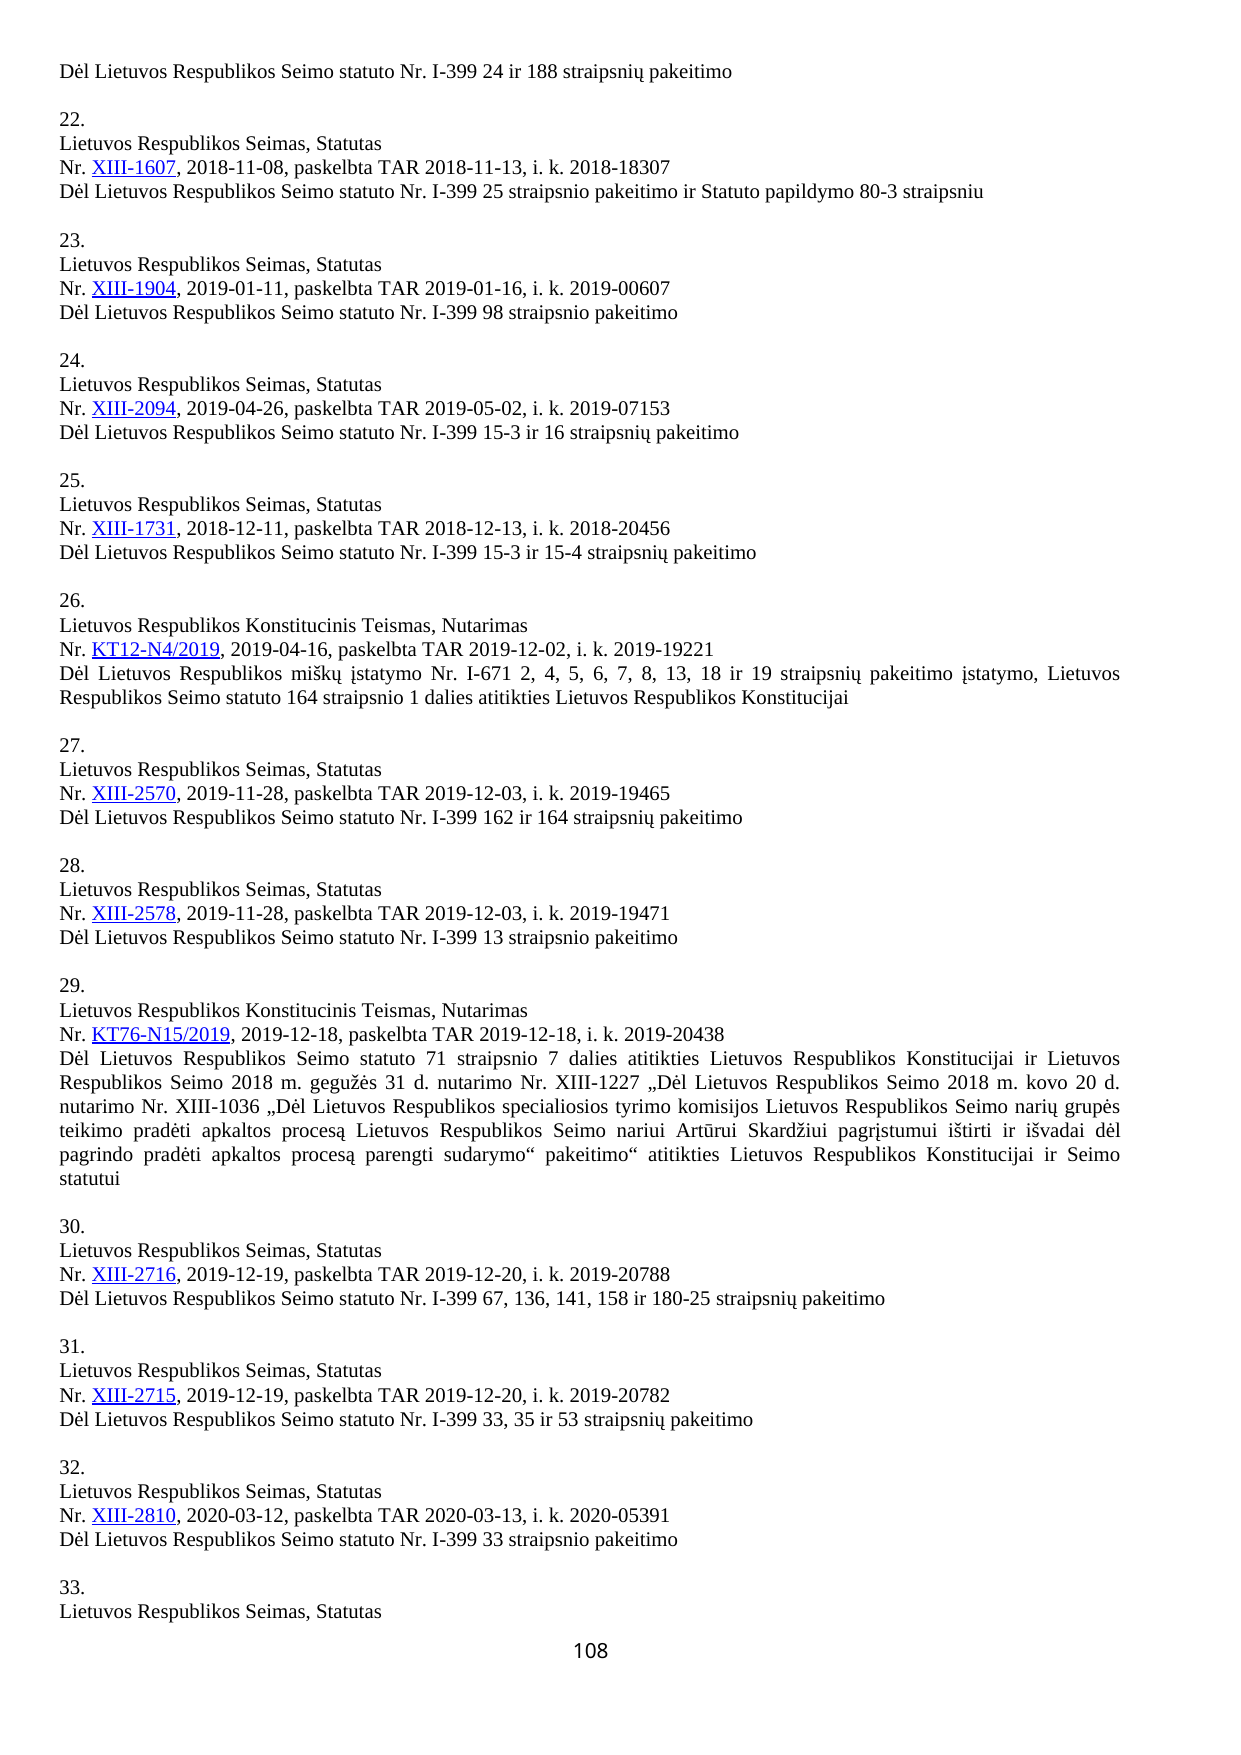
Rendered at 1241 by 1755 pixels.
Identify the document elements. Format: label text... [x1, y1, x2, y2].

text 30. [59, 1214, 1122, 1238]
text Lietuvos Respublikos Konstitucinis Teismas, Nutarimas [59, 612, 1122, 637]
text Nr. XIII-2716, 2019-12-19, paskelbta TAR 2019-12-20, i. k. 2019-20788 [59, 1262, 1122, 1286]
text Dėl Lietuvos Respublikos Seimo statuto Nr. I-399 15-3 ir 16 straipsnių pakeitimo [59, 420, 1122, 444]
text 32. [59, 1455, 1122, 1479]
text Dėl Lietuvos Respublikos Seimo statuto Nr. I-399 24 ir 188 straipsnių pakeitimo [59, 59, 1122, 83]
text Lietuvos Respublikos Seimas, Statutas [59, 1358, 1122, 1382]
text Nr. XIII-2715, 2019-12-19, paskelbta TAR 2019-12-20, i. k. 2019-20782 [59, 1382, 1122, 1407]
text Dėl Lietuvos Respublikos miškų įstatymo Nr. I-671 2, 4, 5, 6, 7, 8, 13, 18 ir 19 straipsnių pakeitimo įstatymo, Lietuvos Respublikos Seimo statuto 164 straipsnio 1 dalies atitikties Lietuvos Respublikos Konstitucijai [59, 661, 1122, 709]
text 25. [59, 468, 1122, 492]
text Lietuvos Respublikos Seimas, Statutas [59, 252, 1122, 276]
text Nr. XIII-2810, 2020-03-12, paskelbta TAR 2020-03-13, i. k. 2020-05391 [59, 1503, 1122, 1527]
text Nr. XIII-2578, 2019-11-28, paskelbta TAR 2019-12-03, i. k. 2019-19471 [59, 901, 1122, 925]
text 26. [59, 588, 1122, 612]
text Nr. KT12-N4/2019, 2019-04-16, paskelbta TAR 2019-12-02, i. k. 2019-19221 [59, 637, 1122, 661]
text Nr. XIII-2570, 2019-11-28, paskelbta TAR 2019-12-03, i. k. 2019-19465 [59, 781, 1122, 805]
text Lietuvos Respublikos Seimas, Statutas [59, 372, 1122, 396]
text 33. [59, 1575, 1122, 1599]
text Lietuvos Respublikos Seimas, Statutas [59, 1238, 1122, 1262]
text Nr. XIII-1731, 2018-12-11, paskelbta TAR 2018-12-13, i. k. 2018-20456 [59, 516, 1122, 540]
text Dėl Lietuvos Respublikos Seimo statuto Nr. I-399 25 straipsnio pakeitimo ir Statuto papildymo 80-3 straipsniu [59, 179, 1122, 203]
text Lietuvos Respublikos Seimas, Statutas [59, 877, 1122, 901]
text Dėl Lietuvos Respublikos Seimo statuto 71 straipsnio 7 dalies atitikties Lietuvos Respublikos Konstitucijai ir Lietuvos Respublikos Seimo 2018 m. gegužės 31 d. nutarimo Nr. XIII-1227 „Dėl Lietuvos Respublikos Seimo 2018 m. kovo 20 d. nutarimo Nr. XIII-1036 „Dėl Lietuvos Respublikos specialiosios tyrimo komisijos Lietuvos Respublikos Seimo narių grupės teikimo pradėti apkaltos procesą Lietuvos Respublikos Seimo nariui Artūrui Skardžiui pagrįstumui ištirti ir išvadai dėl pagrindo pradėti apkaltos procesą parengti sudarymo“ pakeitimo“ atitikties Lietuvos Respublikos Konstitucijai ir Seimo statutui [59, 1046, 1122, 1190]
text Lietuvos Respublikos Konstitucinis Teismas, Nutarimas [59, 997, 1122, 1022]
text 22. [59, 107, 1122, 131]
text 28. [59, 853, 1122, 877]
text 29. [59, 973, 1122, 997]
text Dėl Lietuvos Respublikos Seimo statuto Nr. I-399 162 ir 164 straipsnių pakeitimo [59, 805, 1122, 829]
text Dėl Lietuvos Respublikos Seimo statuto Nr. I-399 98 straipsnio pakeitimo [59, 300, 1122, 324]
text Lietuvos Respublikos Seimas, Statutas [59, 1479, 1122, 1503]
text Nr. XIII-1607, 2018-11-08, paskelbta TAR 2018-11-13, i. k. 2018-18307 [59, 155, 1122, 179]
text Lietuvos Respublikos Seimas, Statutas [59, 1599, 1122, 1623]
text Dėl Lietuvos Respublikos Seimo statuto Nr. I-399 33, 35 ir 53 straipsnių pakeitimo [59, 1407, 1122, 1431]
text Dėl Lietuvos Respublikos Seimo statuto Nr. I-399 13 straipsnio pakeitimo [59, 925, 1122, 949]
text Nr. XIII-1904, 2019-01-11, paskelbta TAR 2019-01-16, i. k. 2019-00607 [59, 276, 1122, 300]
text 31. [59, 1334, 1122, 1358]
text Lietuvos Respublikos Seimas, Statutas [59, 131, 1122, 155]
text Dėl Lietuvos Respublikos Seimo statuto Nr. I-399 33 straipsnio pakeitimo [59, 1527, 1122, 1551]
text Lietuvos Respublikos Seimas, Statutas [59, 492, 1122, 516]
text 24. [59, 348, 1122, 372]
text Nr. XIII-2094, 2019-04-26, paskelbta TAR 2019-05-02, i. k. 2019-07153 [59, 396, 1122, 420]
text 27. [59, 733, 1122, 757]
text Dėl Lietuvos Respublikos Seimo statuto Nr. I-399 67, 136, 141, 158 ir 180-25 straipsnių pakeitimo [59, 1286, 1122, 1310]
text 23. [59, 227, 1122, 252]
text Nr. KT76-N15/2019, 2019-12-18, paskelbta TAR 2019-12-18, i. k. 2019-20438 [59, 1022, 1122, 1046]
text Lietuvos Respublikos Seimas, Statutas [59, 757, 1122, 781]
text Dėl Lietuvos Respublikos Seimo statuto Nr. I-399 15-3 ir 15-4 straipsnių pakeitimo [59, 540, 1122, 564]
